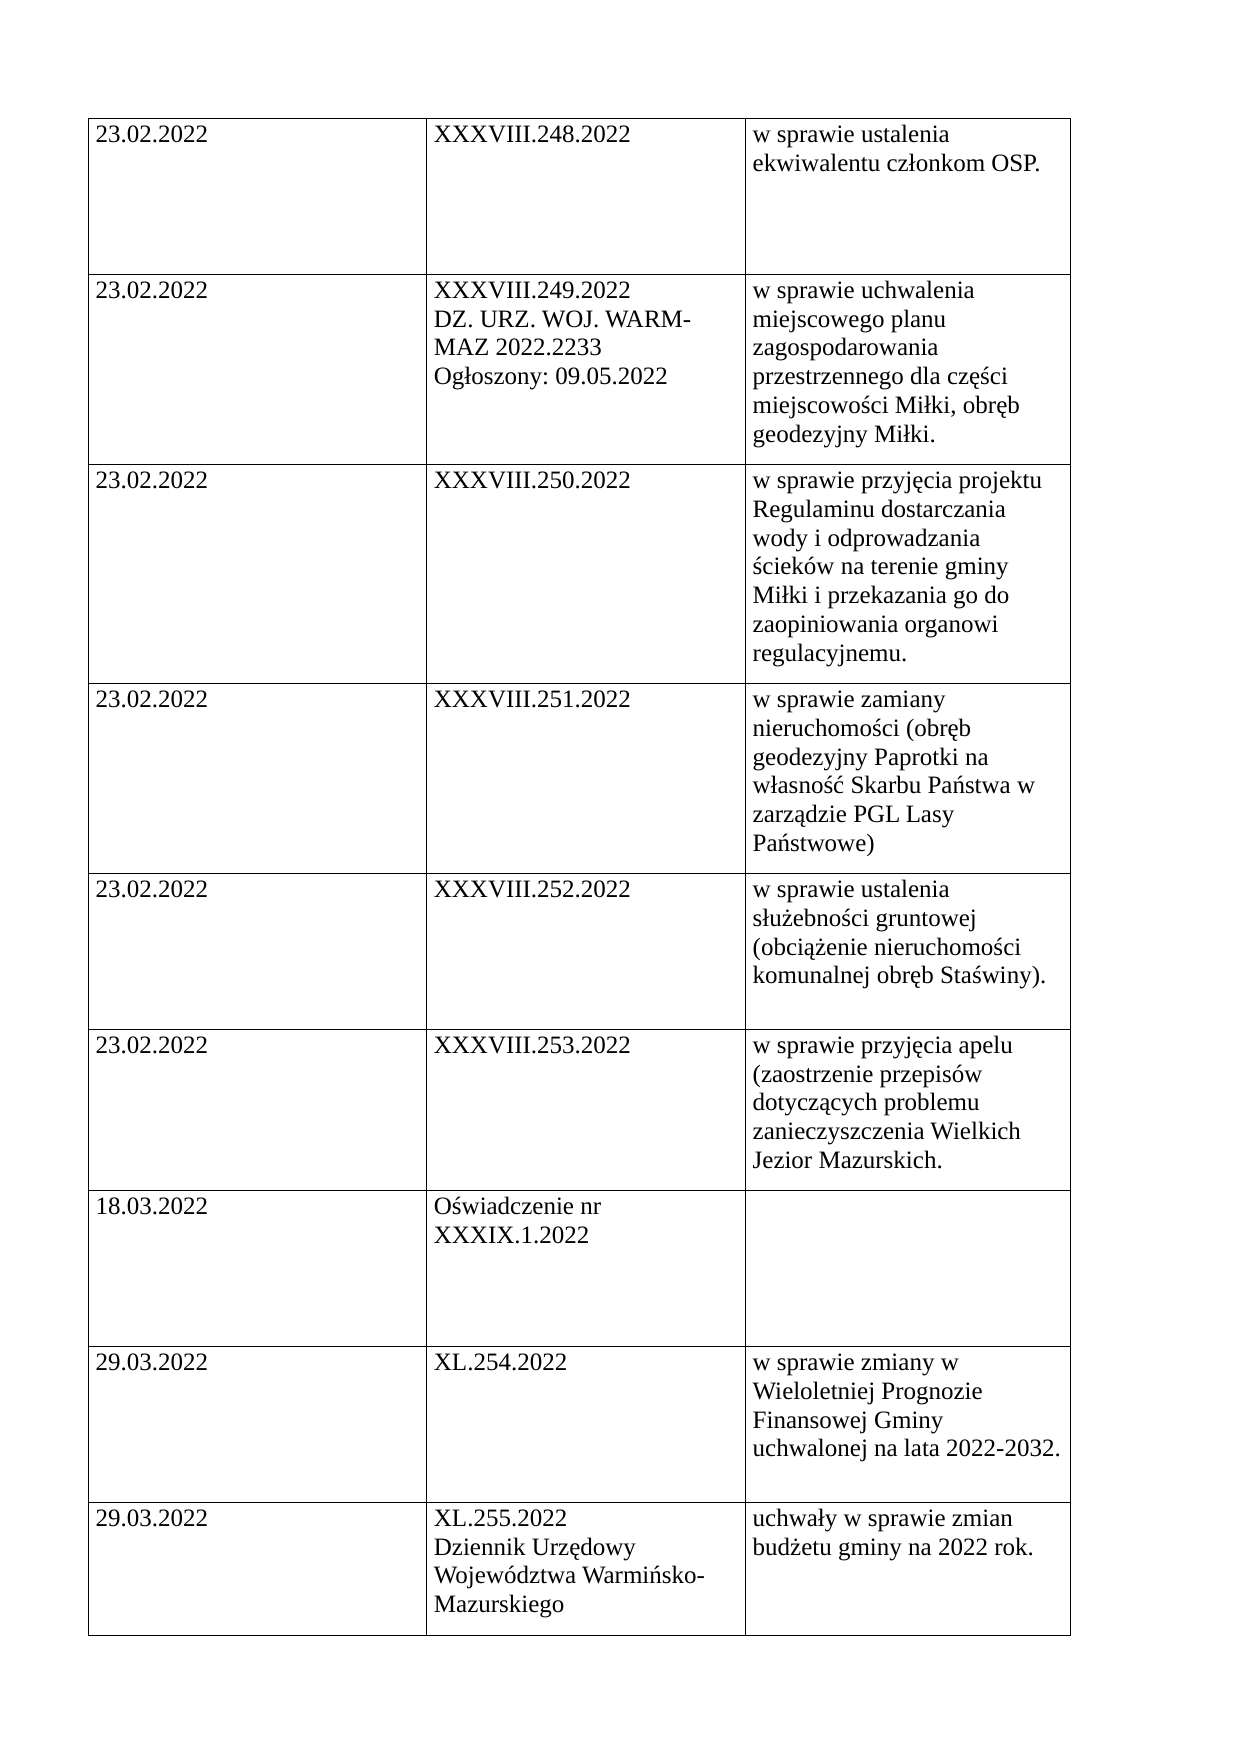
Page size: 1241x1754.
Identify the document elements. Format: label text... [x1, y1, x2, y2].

table_cell 23.02.2022 [89, 874, 426, 1029]
table_cell XXXVIII.248.2022 [427, 119, 745, 274]
table_cell w sprawie uchwalenia miejscowego planu zagospodarowania przestrzennego dla części miejscowości Miłki, obręb geodezyjny Miłki. [746, 275, 1070, 464]
table_cell 29.03.2022 [89, 1347, 426, 1502]
table_cell 29.03.2022 [89, 1503, 426, 1635]
table_cell XL.255.2022 Dziennik Urzędowy Województwa Warmińsko-Mazurskiego [427, 1503, 745, 1635]
table_cell w sprawie zamiany nieruchomości (obręb geodezyjny Paprotki na własność Skarbu Państwa w zarządzie PGL Lasy Państwowe) [746, 684, 1070, 873]
table_cell XXXVIII.249.2022 DZ. URZ. WOJ. WARM-MAZ 2022.2233 Ogłoszony: 09.05.2022 [427, 275, 745, 464]
table_cell 23.02.2022 [89, 465, 426, 683]
table_cell uchwały w sprawie zmian budżetu gminy na 2022 rok. [746, 1503, 1070, 1635]
table_cell [746, 1191, 1070, 1346]
table_cell 23.02.2022 [89, 275, 426, 464]
table_cell w sprawie zmiany w Wieloletniej Prognozie Finansowej Gminy uchwalonej na lata 2022-2032. [746, 1347, 1070, 1502]
table_cell 23.02.2022 [89, 684, 426, 873]
table_cell 23.02.2022 [89, 1030, 426, 1190]
table_cell w sprawie przyjęcia projektu Regulaminu dostarczania wody i odprowadzania ścieków na terenie gminy Miłki i przekazania go do zaopiniowania organowi regulacyjnemu. [746, 465, 1070, 683]
table_cell Oświadczenie nr XXXIX.1.2022 [427, 1191, 745, 1346]
table_cell w sprawie przyjęcia apelu (zaostrzenie przepisów dotyczących problemu zanieczyszczenia Wielkich Jezior Mazurskich. [746, 1030, 1070, 1190]
table_cell 23.02.2022 [89, 119, 426, 274]
table_cell w sprawie ustalenia służebności gruntowej (obciążenie nieruchomości komunalnej obręb Staświny). [746, 874, 1070, 1029]
table_cell XXXVIII.252.2022 [427, 874, 745, 1029]
table_cell XXXVIII.250.2022 [427, 465, 745, 683]
table_cell XL.254.2022 [427, 1347, 745, 1502]
table_cell w sprawie ustalenia ekwiwalentu członkom OSP. [746, 119, 1070, 274]
table_cell XXXVIII.253.2022 [427, 1030, 745, 1190]
table_cell 18.03.2022 [89, 1191, 426, 1346]
table_cell XXXVIII.251.2022 [427, 684, 745, 873]
